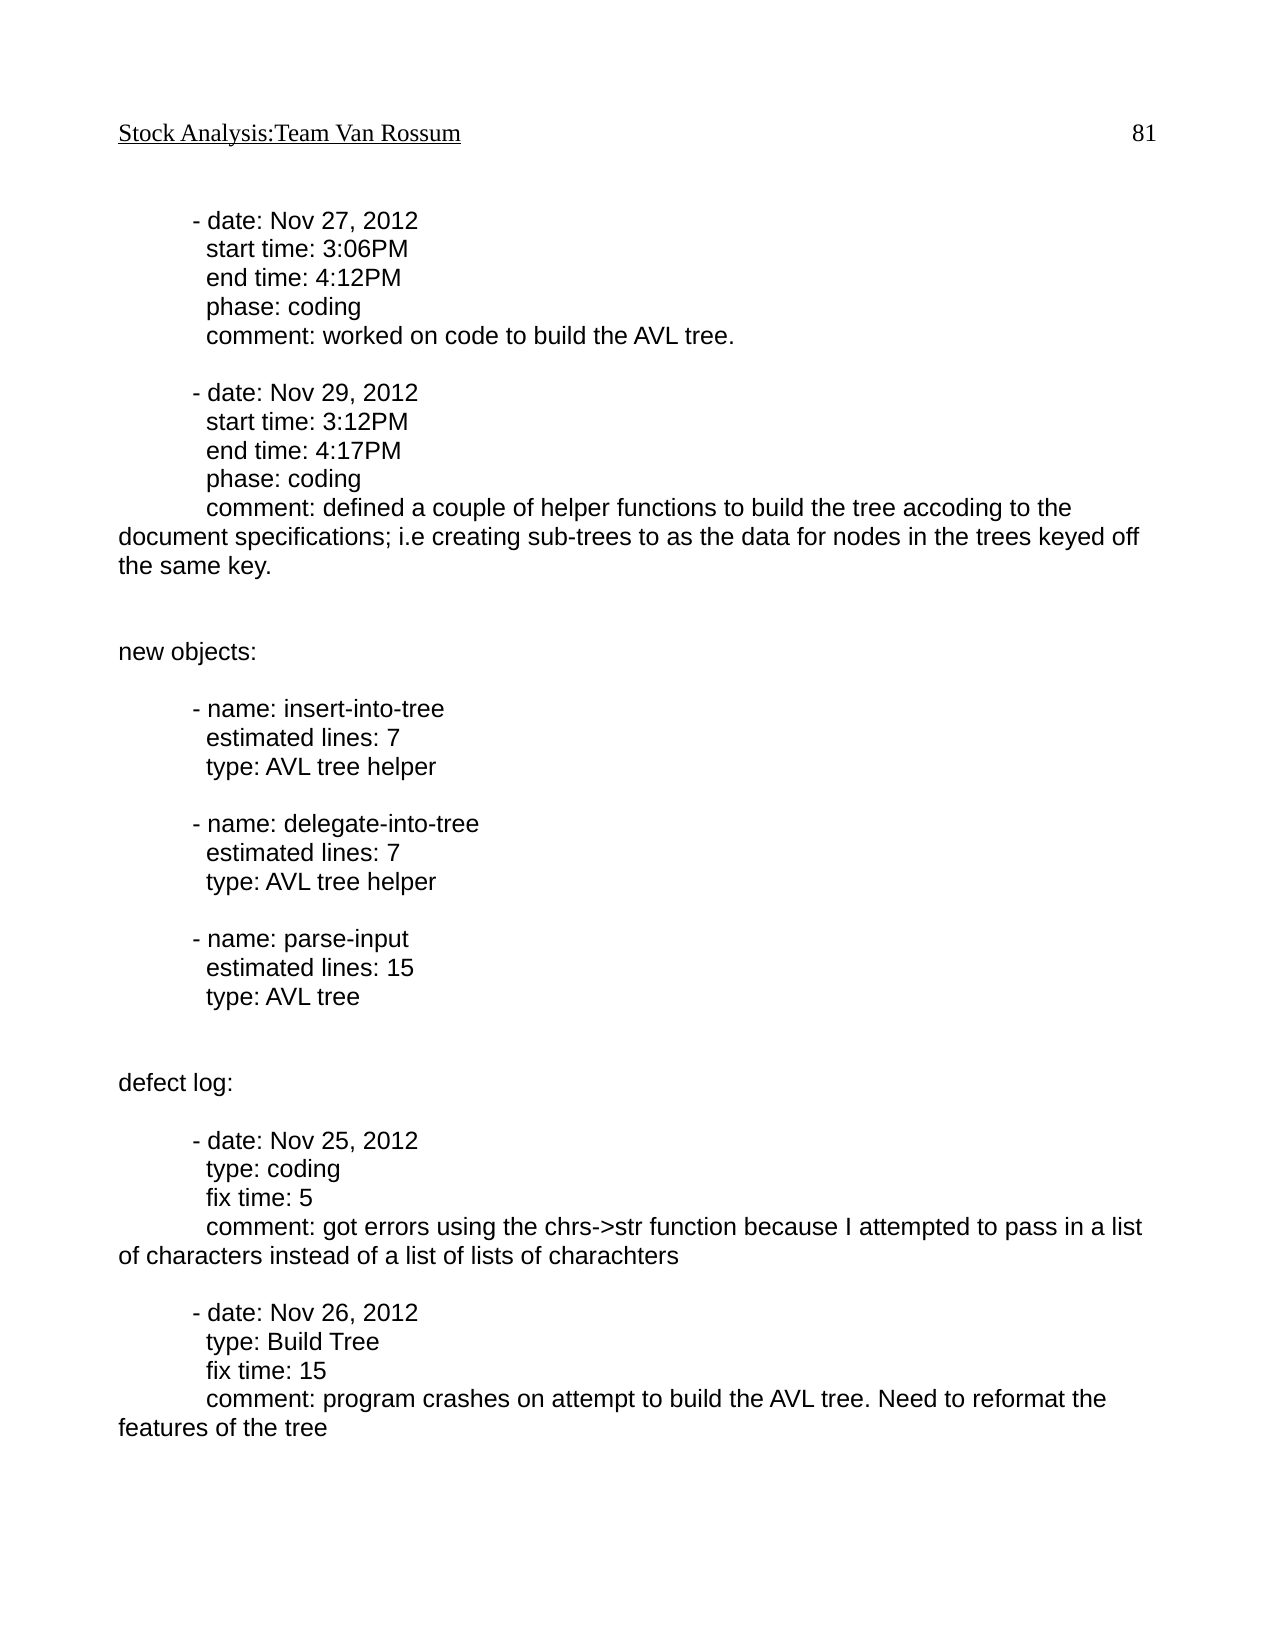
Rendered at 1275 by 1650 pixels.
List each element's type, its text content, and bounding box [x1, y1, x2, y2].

text - date: Nov 26, 2012 [118, 1298, 1157, 1327]
text comment: worked on code to build the AVL tree. [118, 321, 1157, 349]
text fix time: 5 [118, 1183, 1157, 1212]
text start time: 3:06PM [118, 234, 1157, 263]
text type: AVL tree helper [118, 752, 1157, 781]
text end time: 4:12PM [118, 263, 1157, 292]
text type: AVL tree [118, 982, 1157, 1011]
text type: Build Tree [118, 1327, 1157, 1356]
text new objects: [118, 637, 1157, 666]
text comment: program crashes on attempt to build the AVL tree. Need to reformat the features of the tree [118, 1384, 1157, 1442]
text comment: defined a couple of helper functions to build the tree accoding to the document specifications; i.e creating sub-trees to as the data for nodes in the trees keyed off the same key. [118, 493, 1157, 579]
text fix time: 15 [118, 1356, 1157, 1384]
text phase: coding [118, 292, 1157, 321]
text - name: insert-into-tree [118, 694, 1157, 723]
text phase: coding [118, 464, 1157, 493]
text - date: Nov 29, 2012 [118, 378, 1157, 407]
text defect log: [118, 1068, 1157, 1097]
text - date: Nov 27, 2012 [118, 206, 1157, 234]
text - name: parse-input [118, 924, 1157, 953]
text end time: 4:17PM [118, 436, 1157, 464]
text type: AVL tree helper [118, 867, 1157, 896]
text - name: delegate-into-tree [118, 809, 1157, 838]
text start time: 3:12PM [118, 407, 1157, 436]
text comment: got errors using the chrs->str function because I attempted to pass in a list of characters instead of a list of lists of charachters [118, 1212, 1157, 1269]
text - date: Nov 25, 2012 [118, 1126, 1157, 1154]
text type: coding [118, 1154, 1157, 1183]
text estimated lines: 7 [118, 723, 1157, 752]
text estimated lines: 7 [118, 838, 1157, 867]
text estimated lines: 15 [118, 953, 1157, 982]
